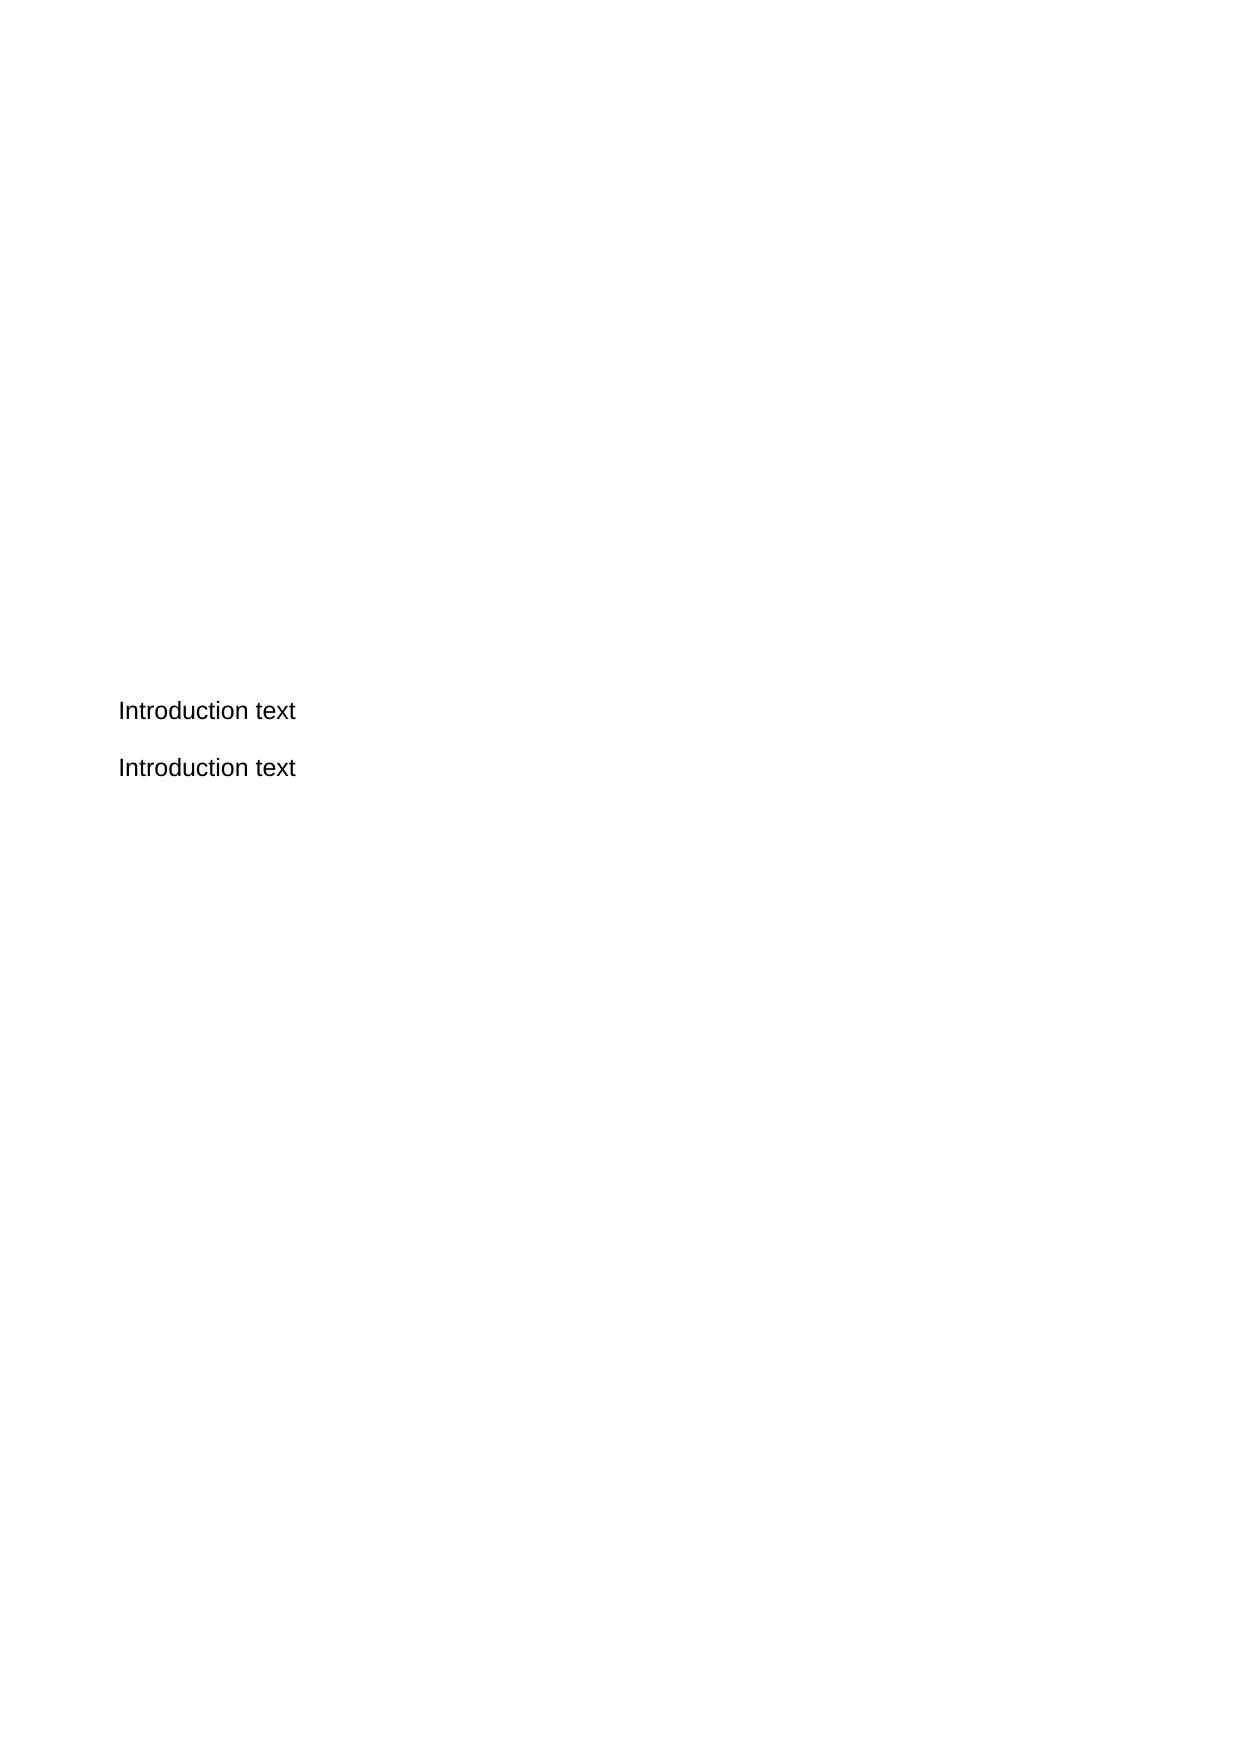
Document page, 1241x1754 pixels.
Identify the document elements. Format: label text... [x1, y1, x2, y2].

text Introduction text [118, 753, 1122, 782]
text Introduction text [118, 696, 1122, 724]
